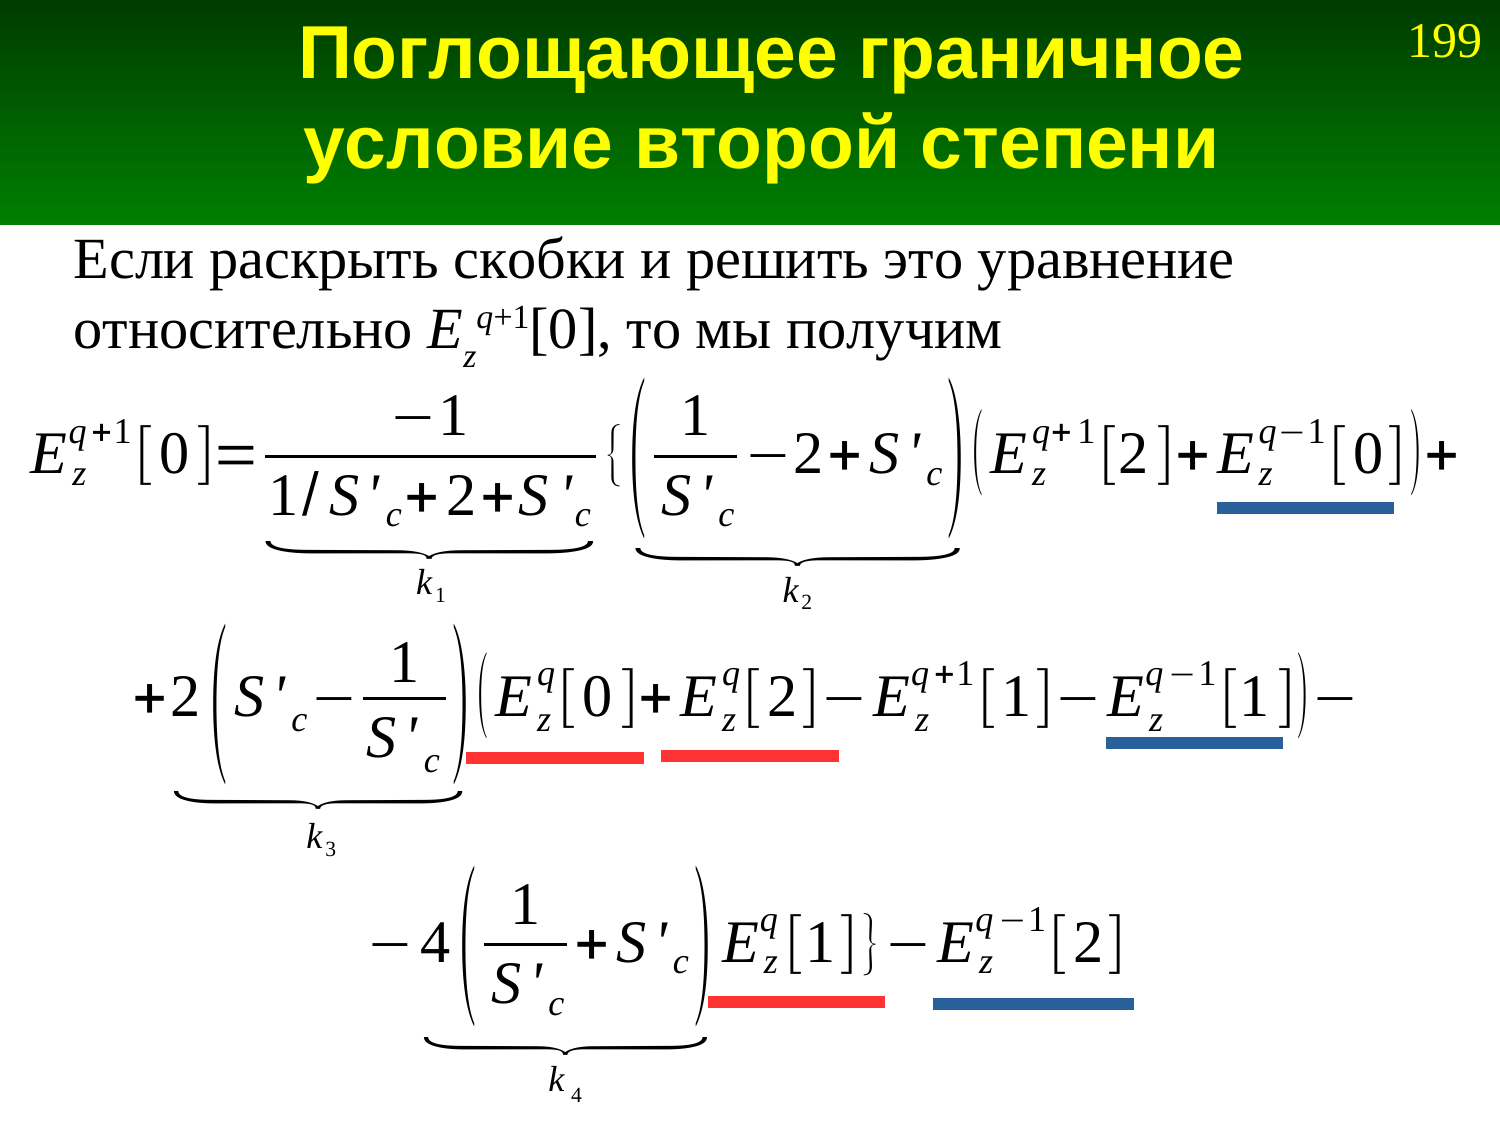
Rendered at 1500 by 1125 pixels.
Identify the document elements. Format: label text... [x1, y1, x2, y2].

chart [11, 375, 1478, 1106]
title Поглощающее граничное условие второй степени [123, 0, 1399, 192]
text_box Если раскрыть скобки и решить это уравнение относительно Ezq+1[0], то мы получим [59, 212, 1441, 375]
